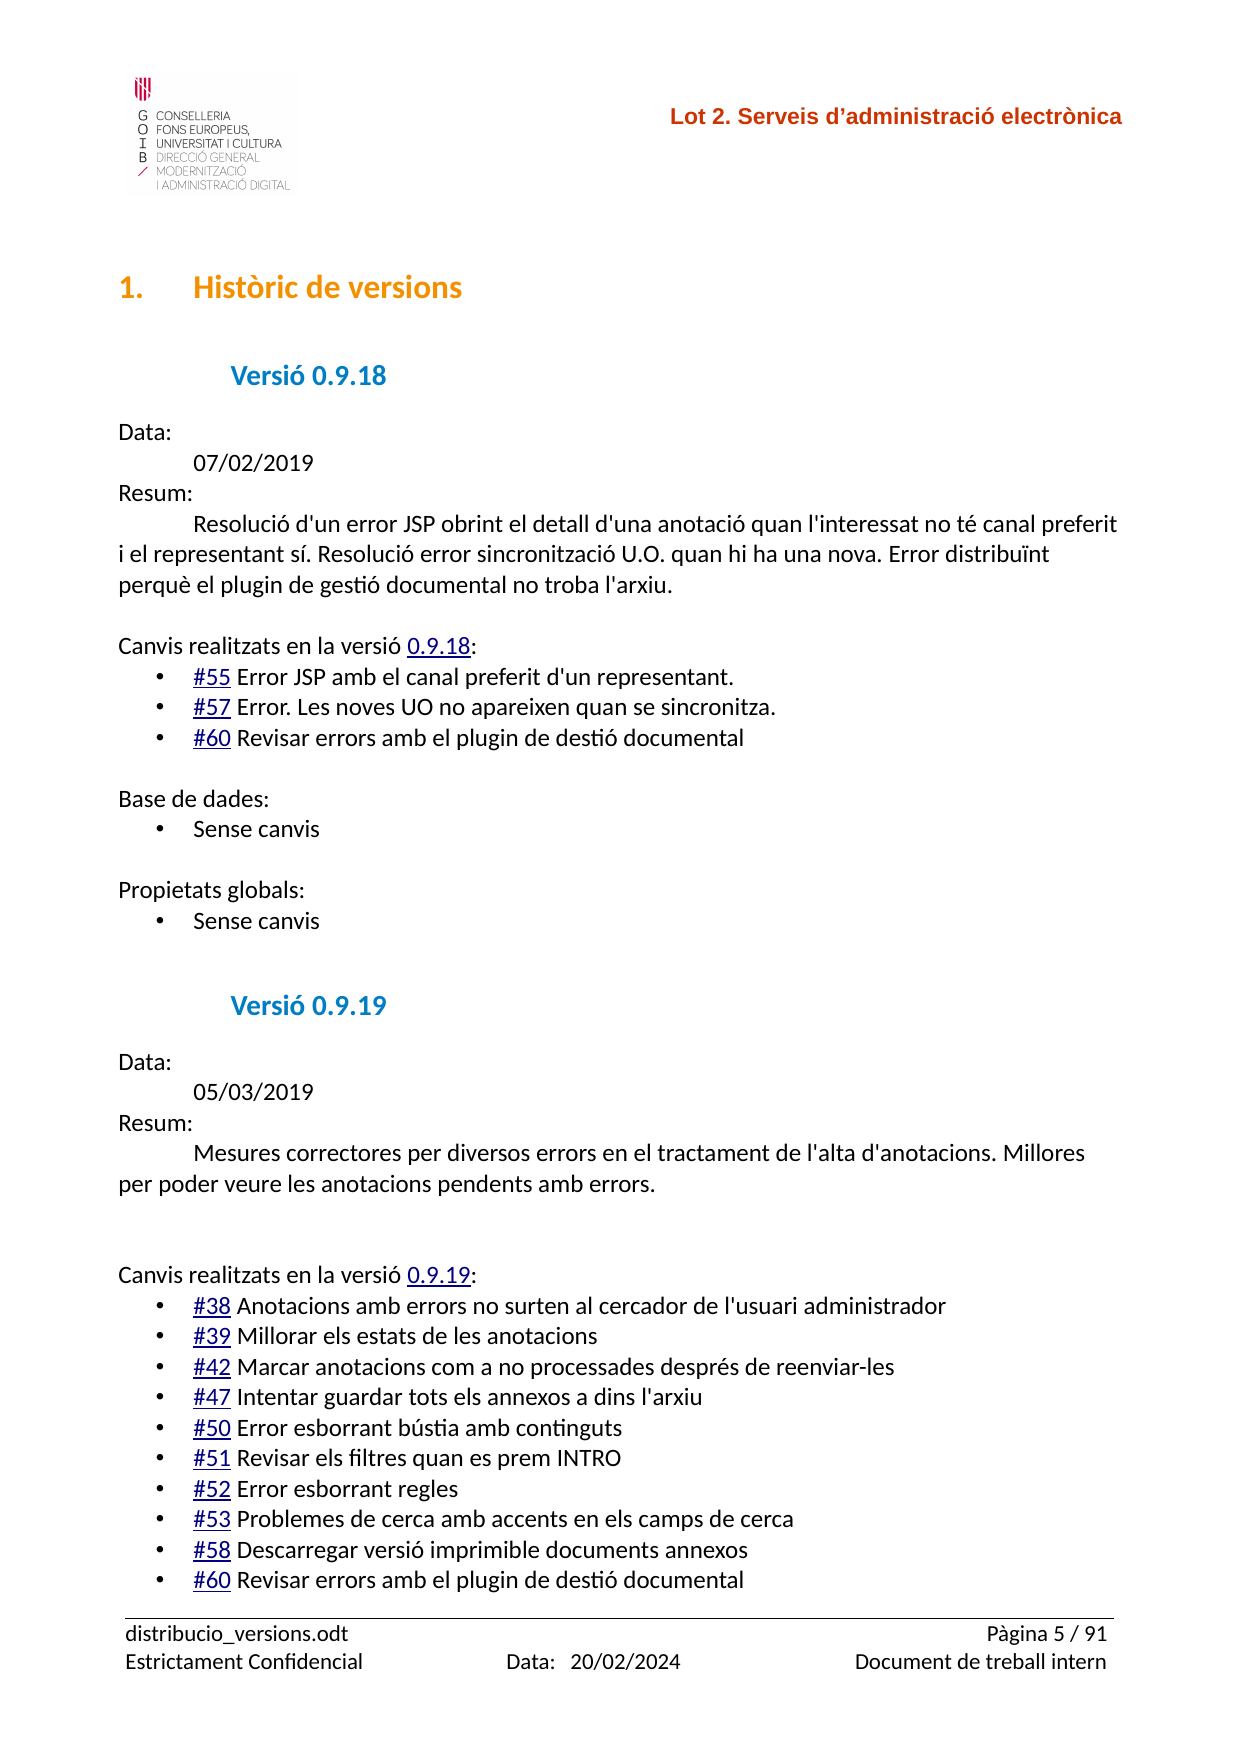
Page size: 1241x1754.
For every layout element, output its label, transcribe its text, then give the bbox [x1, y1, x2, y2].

list #58 Descarregar versió imprimible documents annexos [156, 1534, 1122, 1565]
text 05/03/2019 [118, 1076, 1122, 1107]
text Mesures correctores per diversos errors en el tractament de l'alta d'anotacions. Millores per poder veure les anotacions pendents amb errors. [118, 1137, 1122, 1198]
list #57 Error. Les noves UO no apareixen quan se sincronitza. [156, 691, 1122, 722]
text Base de dades: [118, 783, 1122, 813]
list Sense canvis [156, 905, 1122, 935]
text 07/02/2019 [118, 447, 1122, 478]
list #51 Revisar els filtres quan es prem INTRO [156, 1443, 1122, 1473]
subtitle Versió 0.9.19 [153, 987, 1122, 1022]
text Canvis realitzats en la versió 0.9.19: [118, 1259, 1122, 1290]
text Resum: [118, 478, 1122, 508]
subtitle Versió 0.9.18 [153, 357, 1122, 393]
list #60 Revisar errors amb el plugin de destió documental [156, 722, 1122, 752]
list #47 Intentar guardar tots els annexos a dins l'arxiu [156, 1382, 1122, 1412]
subtitle Històric de versions [118, 266, 1122, 307]
text Propietats globals: [118, 874, 1122, 905]
text Data: [118, 1046, 1122, 1076]
list #53 Problemes de cerca amb accents en els camps de cerca [156, 1504, 1122, 1534]
text Resum: [118, 1107, 1122, 1137]
list #60 Revisar errors amb el plugin de destió documental [156, 1565, 1122, 1595]
list #50 Error esborrant bústia amb continguts [156, 1412, 1122, 1443]
list #55 Error JSP amb el canal preferit d'un representant. [156, 661, 1122, 691]
list #52 Error esborrant regles [156, 1473, 1122, 1504]
list #38 Anotacions amb errors no surten al cercador de l'usuari administrador [156, 1290, 1122, 1321]
list #42 Marcar anotacions com a no processades després de reenviar-les [156, 1351, 1122, 1382]
text Resolució d'un error JSP obrint el detall d'una anotació quan l'interessat no té canal preferit i el representant sí. Resolució error sincronització U.O. quan hi ha una nova. Error distribuïnt perquè el plugin de gestió documental no troba l'arxiu. [118, 508, 1122, 600]
picture [126, 70, 299, 197]
list Sense canvis [156, 813, 1122, 844]
list #39 Millorar els estats de les anotacions [156, 1321, 1122, 1351]
text Canvis realitzats en la versió 0.9.18: [118, 630, 1122, 661]
text Data: [118, 417, 1122, 447]
